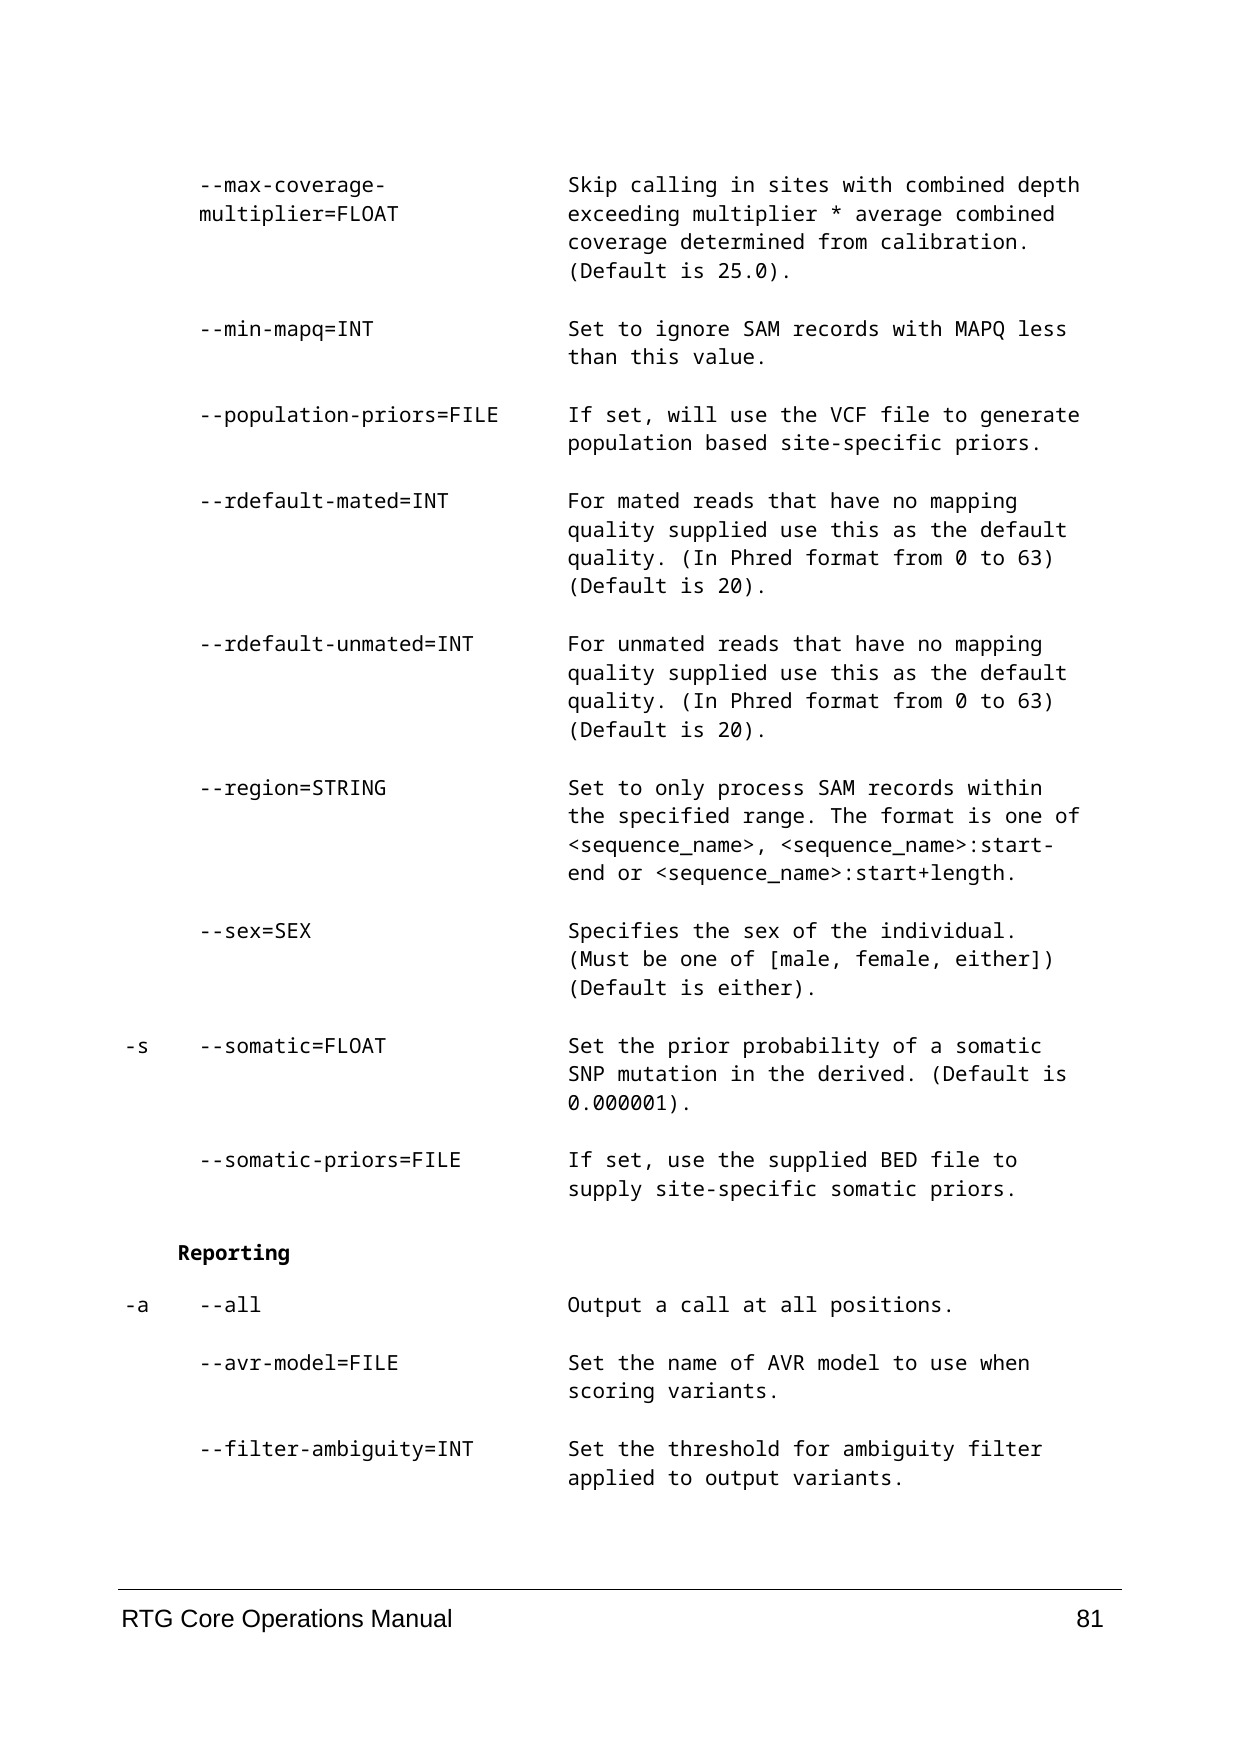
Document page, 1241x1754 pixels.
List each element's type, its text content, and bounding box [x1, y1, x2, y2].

table_cell Set to ignore SAM records with MAPQ less than this value. [561, 302, 1093, 388]
table_cell --avr-model=FILE [193, 1336, 561, 1422]
table_cell [118, 1336, 193, 1422]
table_header -a [118, 1278, 193, 1336]
table_cell Specifies the sex of the individual. (Must be one of [male, female, either]) (Default is either). [561, 904, 1093, 1019]
table_cell [118, 618, 193, 761]
table_cell --min-mapq=INT [193, 302, 561, 388]
table_cell For mated reads that have no mapping quality supplied use this as the default quality. (In Phred format from 0 to 63) (Default is 20). [561, 475, 1093, 618]
table_cell Set the threshold for ambiguity filter applied to output variants. [561, 1423, 1093, 1509]
table_cell Skip calling in sites with combined depth exceeding multiplier * average combined coverage determined from calibration. (Default is 25.0). [561, 159, 1093, 302]
table_header --all [193, 1278, 561, 1336]
table_cell Set to only process SAM records within the specified range. The format is one of <sequence_name>, <sequence_name>:start-end or <sequence_name>:start+length. [561, 761, 1093, 904]
table_cell If set, use the supplied BED file to supply site-specific somatic priors. [561, 1134, 1093, 1220]
table_cell --rdefault-mated=INT [193, 475, 561, 618]
table_cell --somatic-priors=FILE [193, 1134, 561, 1220]
table_cell [118, 761, 193, 904]
table_cell [118, 159, 193, 302]
table_cell --filter-ambiguity=INT [193, 1423, 561, 1509]
table_cell [118, 302, 193, 388]
table_header Output a call at all positions. [561, 1278, 1093, 1336]
table_cell --rdefault-unmated=INT [193, 618, 561, 761]
table_cell Set the name of AVR model to use when scoring variants. [561, 1336, 1093, 1422]
table_cell [118, 904, 193, 1019]
table_cell --sex=SEX [193, 904, 561, 1019]
table_cell [118, 1423, 193, 1509]
table_cell For unmated reads that have no mapping quality supplied use this as the default quality. (In Phred format from 0 to 63) (Default is 20). [561, 618, 1093, 761]
table_cell --somatic=FLOAT [193, 1019, 561, 1134]
table_cell Set the prior probability of a somatic SNP mutation in the derived. (Default is 0.000001). [561, 1019, 1093, 1134]
table_cell [118, 388, 193, 474]
table_cell [118, 1134, 193, 1220]
table_cell [118, 475, 193, 618]
table_cell --population-priors=FILE [193, 388, 561, 474]
table_cell --max-coverage-multiplier=FLOAT [193, 159, 561, 302]
table_cell --region=STRING [193, 761, 561, 904]
table_cell -s [118, 1019, 193, 1134]
text Reporting [177, 1238, 1122, 1266]
table_cell If set, will use the VCF file to generate population based site-specific priors. [561, 388, 1093, 474]
